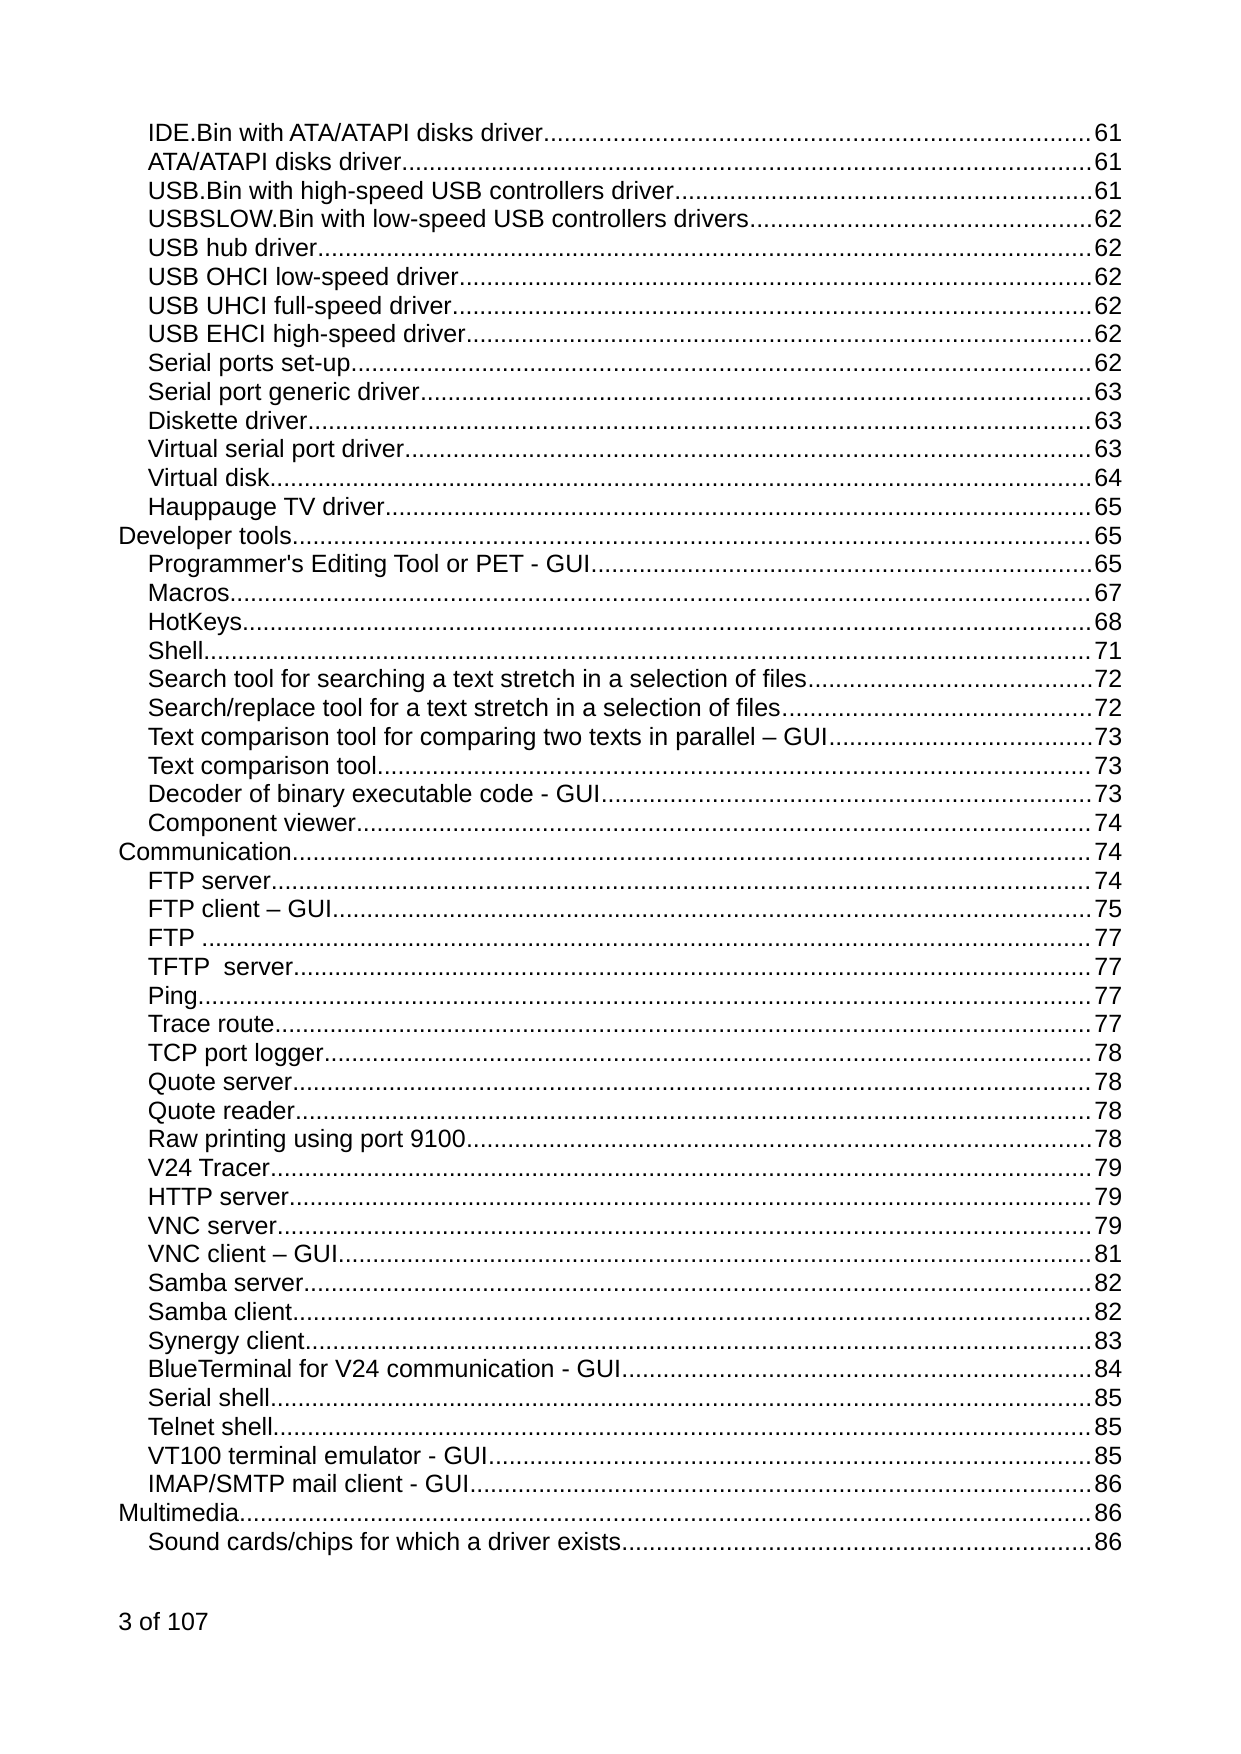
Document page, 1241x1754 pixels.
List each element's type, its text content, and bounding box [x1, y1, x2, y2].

text Search/replace tool for a text stretch in a selection of files 72 [148, 693, 1122, 722]
text Synergy client 83 [148, 1326, 1122, 1354]
text IDE.Bin with ATA/ATAPI disks driver 61 [148, 118, 1122, 147]
text USB UHCI full-speed driver 62 [148, 291, 1122, 319]
text TCP port logger 78 [148, 1038, 1122, 1067]
text BlueTerminal for V24 communication - GUI 84 [148, 1354, 1122, 1383]
text VNC server 79 [148, 1211, 1122, 1239]
text Trace route 77 [148, 1009, 1122, 1038]
text Programmer's Editing Tool or PET - GUI 65 [148, 549, 1122, 578]
text Developer tools 65 [118, 521, 1122, 549]
text VNC client – GUI 81 [148, 1239, 1122, 1268]
text Macros 67 [148, 578, 1122, 607]
text Sound cards/chips for which a driver exists 86 [148, 1527, 1122, 1556]
text USB OHCI low-speed driver 62 [148, 262, 1122, 291]
text Virtual disk 64 [148, 463, 1122, 492]
text Hauppauge TV driver 65 [148, 492, 1122, 521]
text Virtual serial port driver 63 [148, 434, 1122, 463]
text Serial port generic driver 63 [148, 377, 1122, 406]
text VT100 terminal emulator - GUI 85 [148, 1441, 1122, 1469]
text Multimedia 86 [118, 1498, 1122, 1527]
text Samba server 82 [148, 1268, 1122, 1297]
text FTP server 74 [148, 866, 1122, 894]
text Quote server 78 [148, 1067, 1122, 1096]
text TFTP server 77 [148, 952, 1122, 981]
text Ping 77 [148, 981, 1122, 1009]
text ATA/ATAPI disks driver 61 [148, 147, 1122, 176]
text Serial ports set-up 62 [148, 348, 1122, 377]
text FTP client – GUI 75 [148, 894, 1122, 923]
text Text comparison tool 73 [148, 751, 1122, 779]
text Communication 74 [118, 837, 1122, 866]
text USBSLOW.Bin with low-speed USB controllers drivers 62 [148, 204, 1122, 233]
text Text comparison tool for comparing two texts in parallel – GUI 73 [148, 722, 1122, 751]
text V24 Tracer 79 [148, 1153, 1122, 1182]
text Raw printing using port 9100 78 [148, 1124, 1122, 1153]
text Serial shell 85 [148, 1383, 1122, 1412]
text Diskette driver 63 [148, 406, 1122, 434]
text FTP 77 [148, 923, 1122, 952]
text USB hub driver 62 [148, 233, 1122, 262]
text Telnet shell 85 [148, 1412, 1122, 1441]
text Component viewer 74 [148, 808, 1122, 837]
text HotKeys 68 [148, 607, 1122, 636]
text Shell 71 [148, 636, 1122, 664]
text IMAP/SMTP mail client - GUI 86 [148, 1469, 1122, 1498]
text HTTP server 79 [148, 1182, 1122, 1211]
text Quote reader 78 [148, 1096, 1122, 1124]
text Decoder of binary executable code - GUI 73 [148, 779, 1122, 808]
text Samba client 82 [148, 1297, 1122, 1326]
text USB EHCI high-speed driver 62 [148, 319, 1122, 348]
text Search tool for searching a text stretch in a selection of files 72 [148, 664, 1122, 693]
text USB.Bin with high-speed USB controllers driver 61 [148, 176, 1122, 204]
